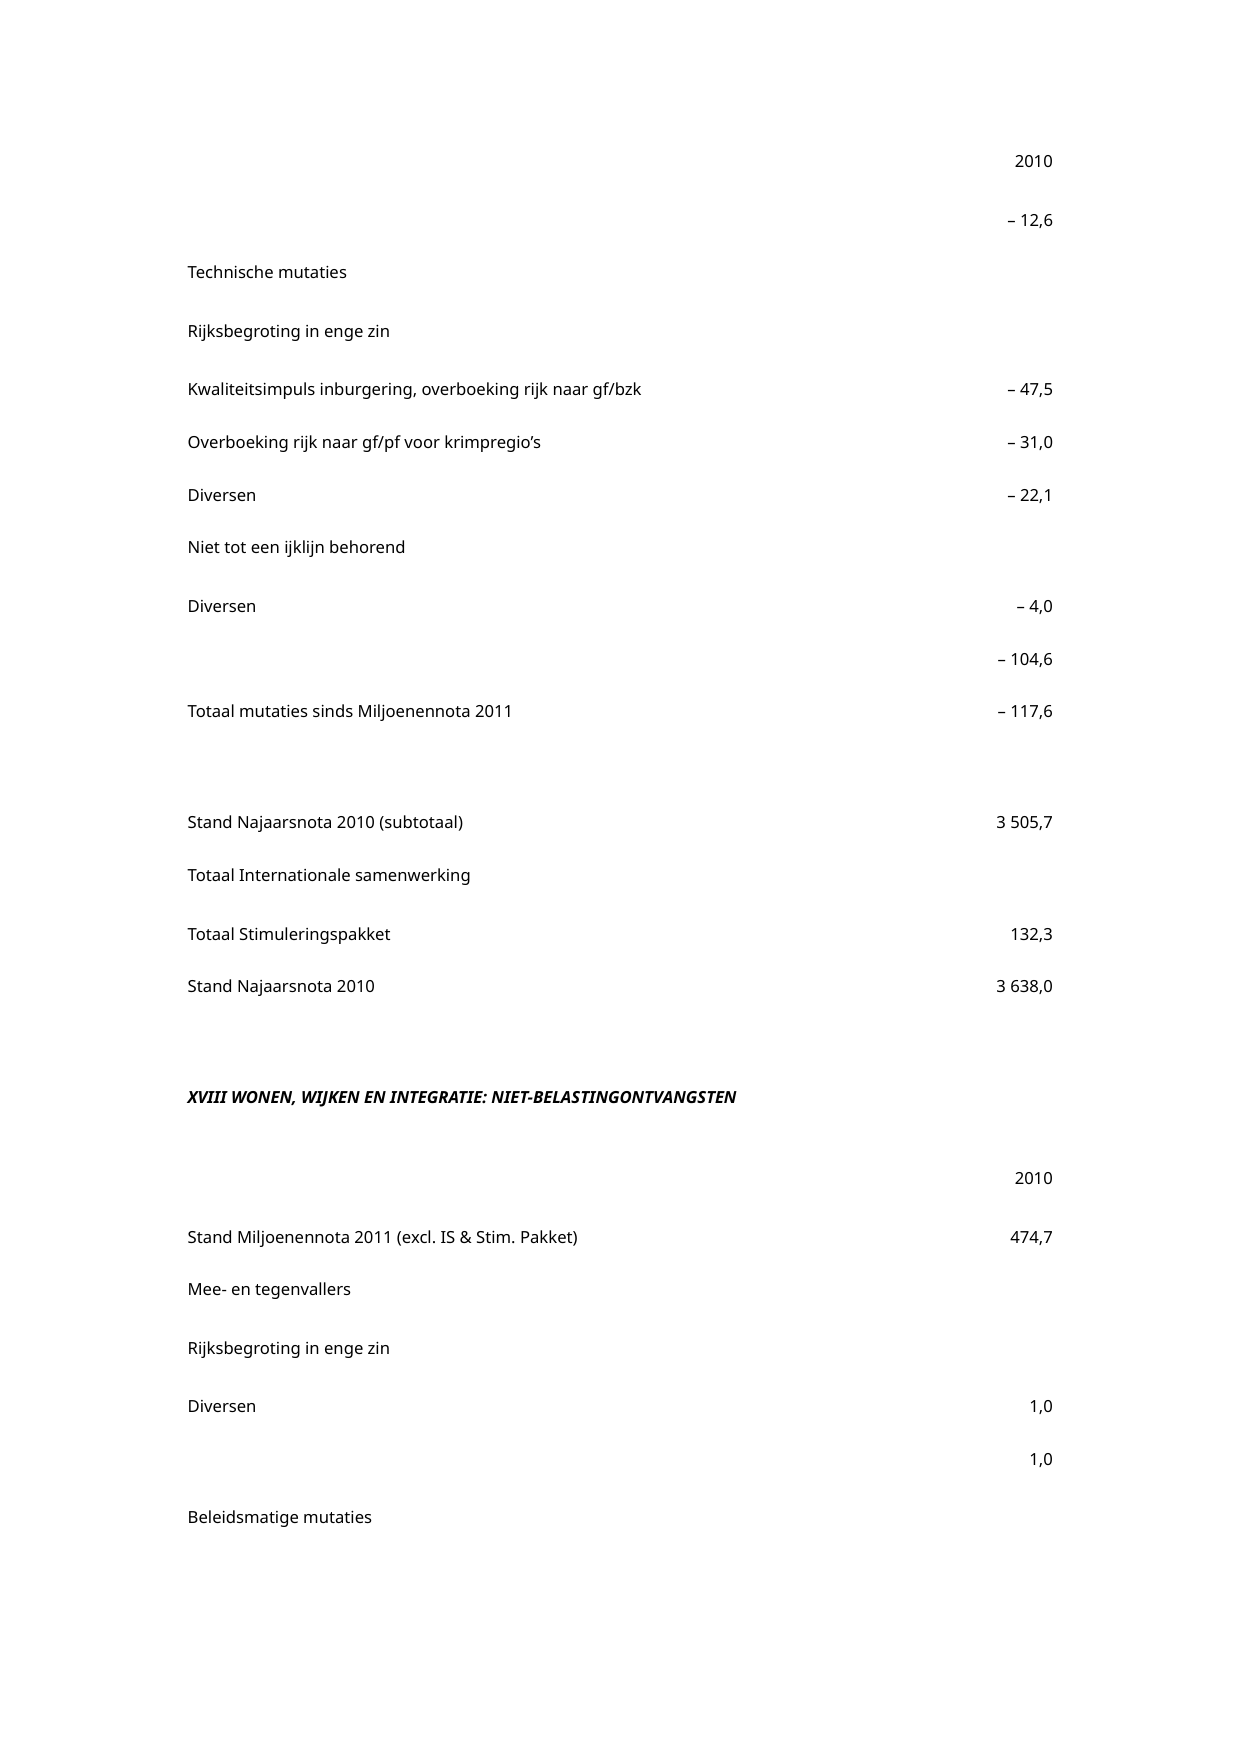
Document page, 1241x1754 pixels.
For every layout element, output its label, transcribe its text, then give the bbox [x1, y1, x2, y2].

table_cell Rijksbegroting in enge zin [188, 1336, 879, 1395]
table_cell Totaal Internationale samenwerking [188, 864, 879, 922]
table_cell Overboeking rijk naar gf/pf voor krimpregio’s [188, 431, 879, 483]
table_cell Kwaliteitsimpuls inburgering, overboeking rijk naar gf/bzk [188, 378, 879, 431]
table_cell [880, 864, 1053, 922]
table_cell [188, 647, 879, 700]
table_cell 1,0 [880, 1395, 1053, 1447]
table_cell 132,3 [880, 922, 1053, 975]
table_cell Diversen [188, 484, 879, 536]
table_cell – 104,6 [880, 647, 1053, 700]
table_cell 3 638,0 [880, 975, 1053, 1028]
text XVIII WONEN, WIJKEN EN INTEGRATIE: NIET-BELASTINGONTVANGSTEN [187, 1086, 1053, 1109]
table_cell – 31,0 [880, 431, 1053, 483]
table_cell 1,0 [880, 1448, 1053, 1506]
table_cell [880, 753, 1053, 811]
table_cell [880, 320, 1053, 378]
table_cell [880, 1278, 1053, 1336]
table_cell – 4,0 [880, 595, 1053, 647]
table_cell Stand Najaarsnota 2010 (subtotaal) [188, 811, 879, 864]
table_cell [188, 1448, 879, 1506]
table_cell Niet tot een ijklijn behorend [188, 536, 879, 594]
table_cell 474,7 [880, 1225, 1053, 1278]
table_header [188, 1167, 879, 1225]
table_cell – 12,6 [880, 209, 1053, 261]
table_cell Technische mutaties [188, 261, 879, 319]
table_cell – 22,1 [880, 484, 1053, 536]
table_cell Beleidsmatige mutaties [188, 1506, 879, 1564]
table_header 2010 [880, 1167, 1053, 1225]
table_cell Totaal mutaties sinds Miljoenennota 2011 [188, 700, 879, 753]
table_cell Rijksbegroting in enge zin [188, 320, 879, 378]
table_cell Stand Najaarsnota 2010 [188, 975, 879, 1028]
table_cell Stand Miljoenennota 2011 (excl. IS & Stim. Pakket) [188, 1225, 879, 1278]
table_cell – 47,5 [880, 378, 1053, 431]
table_cell [880, 1336, 1053, 1395]
table_header 2010 [880, 150, 1053, 208]
table_cell [188, 753, 879, 811]
table_cell [880, 261, 1053, 319]
table_cell – 117,6 [880, 700, 1053, 753]
table_cell Mee- en tegenvallers [188, 1278, 879, 1336]
table_cell [188, 209, 879, 261]
table_cell Diversen [188, 595, 879, 647]
table_cell Diversen [188, 1395, 879, 1447]
table_header [188, 150, 879, 208]
table_cell [880, 536, 1053, 594]
table_cell 3 505,7 [880, 811, 1053, 864]
table_cell [880, 1506, 1053, 1564]
table_cell Totaal Stimuleringspakket [188, 922, 879, 975]
